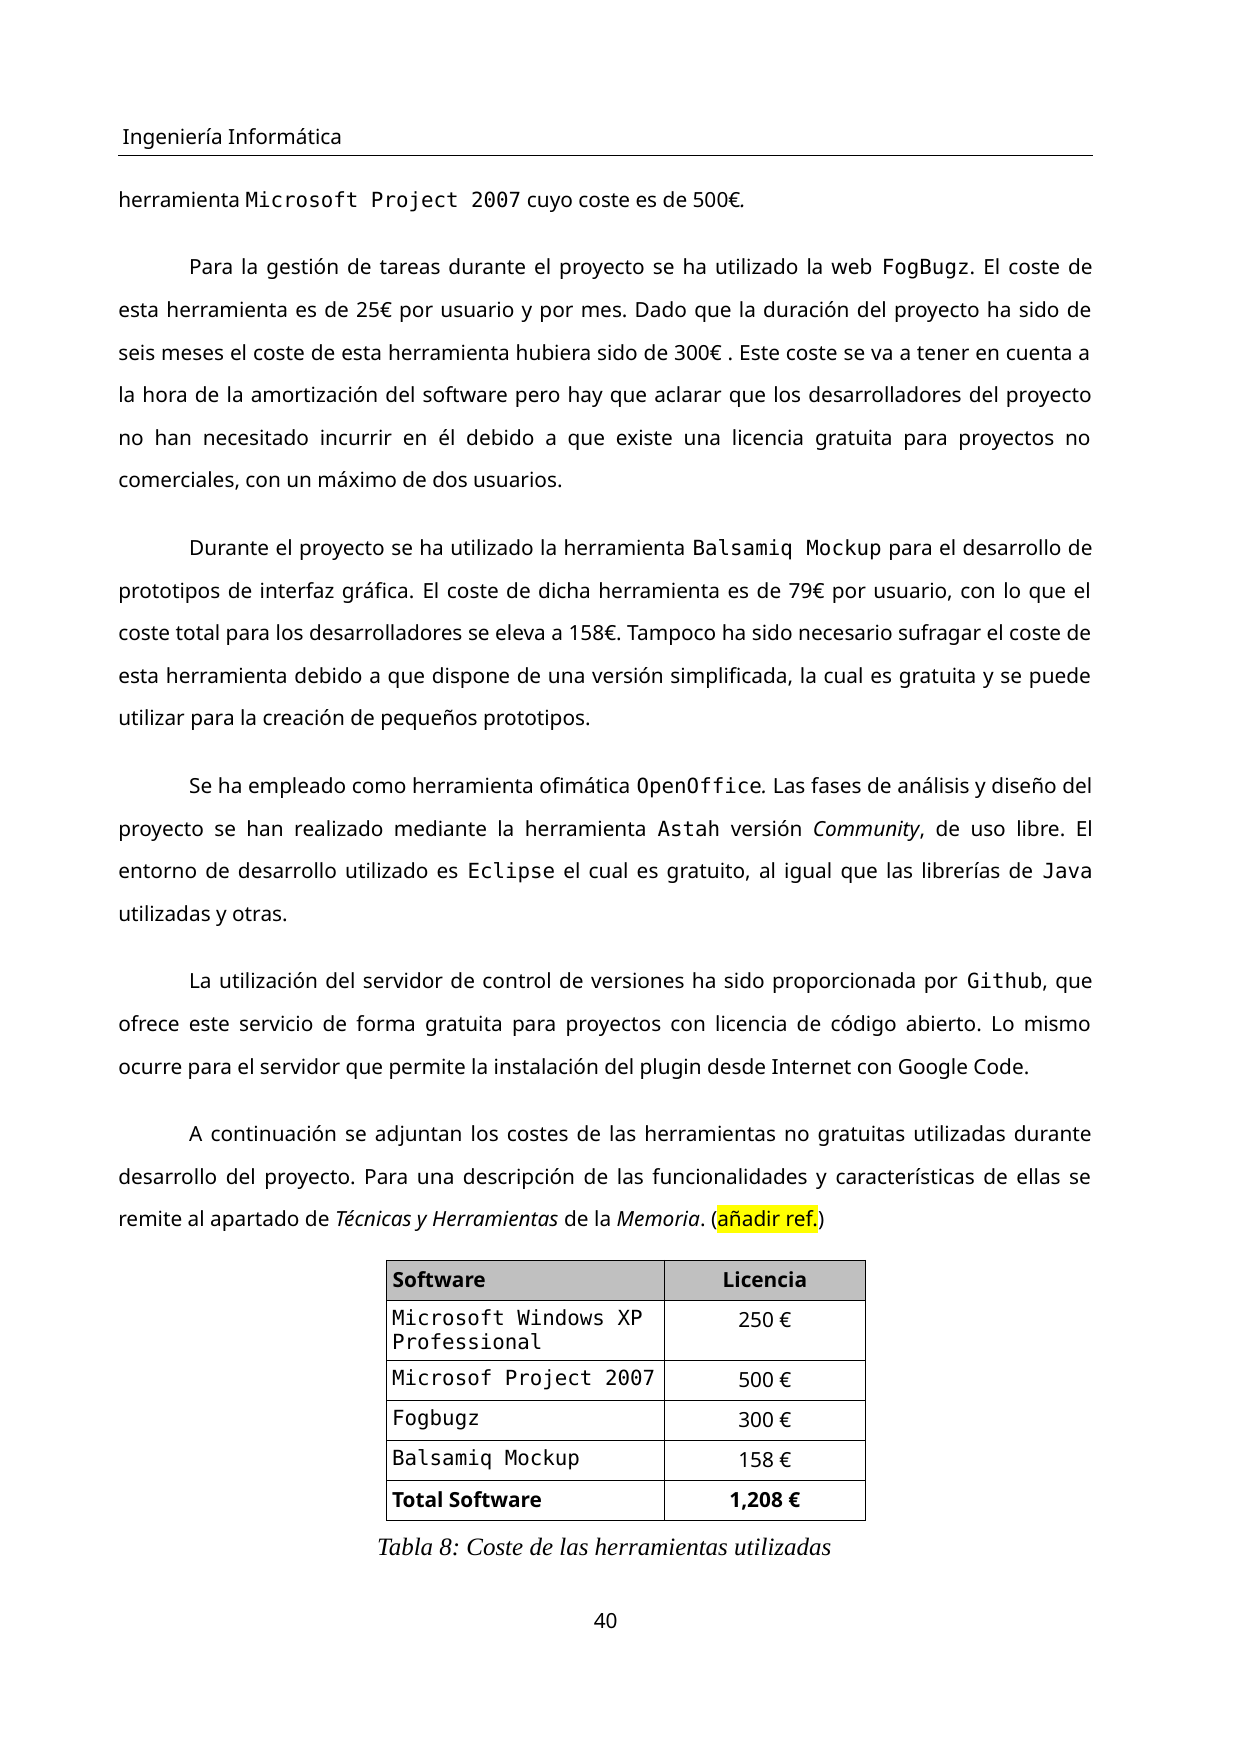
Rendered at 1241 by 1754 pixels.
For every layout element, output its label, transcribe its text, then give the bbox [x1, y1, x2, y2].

table_cell 1.208 € [665, 1481, 865, 1520]
text Se ha empleado como herramienta ofimática OpenOffice. Las fases de análisis y diseño del proyecto se han realizado mediante la herramienta Astah versión Community, de uso libre. El entorno de desarrollo utilizado es Eclipse el cual es gratuito, al igual que las librerías de Java utilizadas y otras. [118, 771, 1093, 927]
table_cell Microsoft Windows XP Professional [387, 1301, 664, 1360]
table_cell 158 € [665, 1441, 865, 1480]
table_cell Balsamiq Mockup [387, 1441, 664, 1480]
text La utilización del servidor de control de versiones ha sido proporcionada por Github, que ofrece este servicio de forma gratuita para proyectos con licencia de código abierto. Lo mismo ocurre para el servidor que permite la instalación del plugin desde Internet con Google Code. [118, 967, 1093, 1080]
table_cell Fogbugz [387, 1401, 664, 1440]
text Tabla 8: Coste de las herramientas utilizadas [118, 1532, 1093, 1561]
table_cell 250 € [665, 1301, 865, 1360]
table_header Software [387, 1261, 664, 1300]
table_cell 500 € [665, 1361, 865, 1400]
table_cell Total Software [387, 1481, 664, 1520]
table_cell Microsof Project 2007 [387, 1361, 664, 1400]
text Para la gestión de tareas durante el proyecto se ha utilizado la web FogBugz. El coste de esta herramienta es de 25€ por usuario y por mes. Dado que la duración del proyecto ha sido de seis meses el coste de esta herramienta hubiera sido de 300€ . Este coste se va a tener en cuenta a la hora de la amortización del software pero hay que aclarar que los desarrolladores del proyecto no han necesitado incurrir en él debido a que existe una licencia gratuita para proyectos no comerciales, con un máximo de dos usuarios. [118, 252, 1093, 494]
table_header Licencia [665, 1261, 865, 1300]
text herramienta Microsoft Project 2007 cuyo coste es de 500€. [118, 185, 1093, 213]
text A continuación se adjuntan los costes de las herramientas no gratuitas utilizadas durante desarrollo del proyecto. Para una descripción de las funcionalidades y características de ellas se remite al apartado de Técnicas y Herramientas de la Memoria. (añadir ref.) [118, 1119, 1093, 1233]
table_cell 300 € [665, 1401, 865, 1440]
text Durante el proyecto se ha utilizado la herramienta Balsamiq Mockup para el desarrollo de prototipos de interfaz gráfica. El coste de dicha herramienta es de 79€ por usuario, con lo que el coste total para los desarrolladores se eleva a 158€. Tampoco ha sido necesario sufragar el coste de esta herramienta debido a que dispone de una versión simplificada, la cual es gratuita y se puede utilizar para la creación de pequeños prototipos. [118, 533, 1093, 732]
